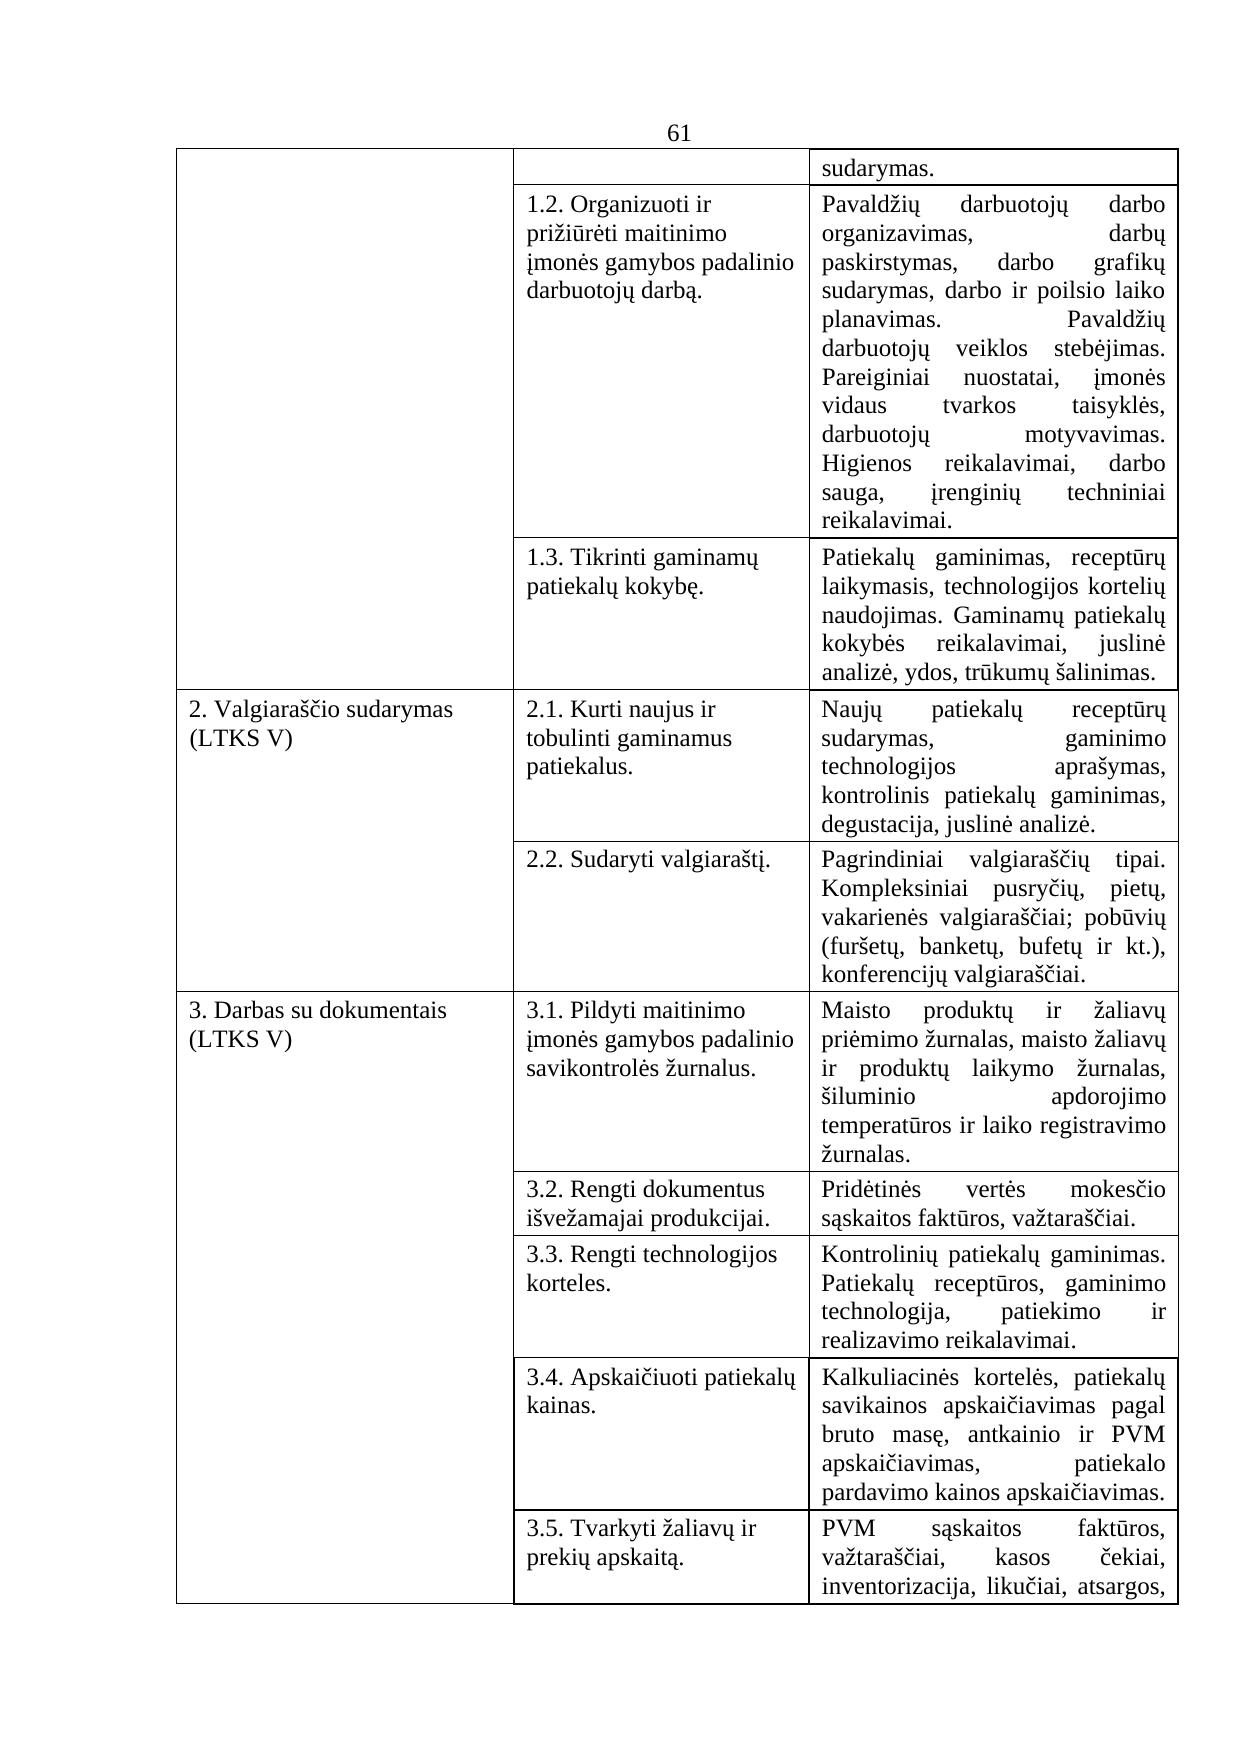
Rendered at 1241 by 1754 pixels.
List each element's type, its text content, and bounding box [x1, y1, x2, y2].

table_cell PVM sąskaitos faktūros, važtaraščiai, kasos čekiai, inventorizacija, likučiai, atsargos, [810, 1511, 1177, 1603]
table_cell 1.3. Tikrinti gaminamų patiekalų kokybę. [514, 538, 809, 689]
table_cell 2.1. Kurti naujus ir tobulinti gaminamus patiekalus. [514, 690, 809, 841]
table_cell Kalkuliacinės kortelės, patiekalų savikainos apskaičiavimas pagal bruto masę, antkainio ir PVM apskaičiavimas, patiekalo pardavimo kainos apskaičiavimas. [810, 1359, 1177, 1508]
table_cell sudarymas. [810, 150, 1177, 184]
table_cell 3.4. Apskaičiuoti patiekalų kainas. [515, 1358, 808, 1508]
table_cell [514, 149, 809, 184]
table_cell 3.3. Rengti technologijos korteles. [514, 1236, 809, 1357]
table_cell 3.2. Rengti dokumentus išvežamajai produkcijai. [514, 1172, 809, 1235]
table_cell 2.2. Sudaryti valgiaraštį. [514, 842, 809, 991]
table_cell Naujų patiekalų receptūrų sudarymas, gaminimo technologijos aprašymas, kontrolinis patiekalų gaminimas, degustacija, juslinė analizė. [810, 691, 1178, 841]
table_cell Pavaldžių darbuotojų darbo organizavimas, darbų paskirstymas, darbo grafikų sudarymas, darbo ir poilsio laiko planavimas. Pavaldžių darbuotojų veiklos stebėjimas. Pareiginiai nuostatai, įmonės vidaus tvarkos taisyklės, darbuotojų motyvavimas. Higienos reikalavimai, darbo sauga, įrenginių techniniai reikalavimai. [810, 186, 1177, 537]
table_cell 3. Darbas su dokumentais (LTKS V) [177, 992, 513, 1603]
table_cell [177, 149, 513, 689]
table_cell Pagrindiniai valgiaraščių tipai. Kompleksiniai pusryčių, pietų, vakarienės valgiaraščiai; pobūvių (furšetų, banketų, bufetų ir kt.), konferencijų valgiaraščiai. [810, 842, 1178, 991]
table_cell 1.2. Organizuoti ir prižiūrėti maitinimo įmonės gamybos padalinio darbuotojų darbą. [514, 185, 809, 537]
table_cell 3.5. Tvarkyti žaliavų ir prekių apskaitą. [515, 1511, 808, 1603]
table_cell Patiekalų gaminimas, receptūrų laikymasis, technologijos kortelių naudojimas. Gaminamų patiekalų kokybės reikalavimai, juslinė analizė, ydos, trūkumų šalinimas. [810, 539, 1177, 689]
table_cell Maisto produktų ir žaliavų priėmimo žurnalas, maisto žaliavų ir produktų laikymo žurnalas, šiluminio apdorojimo temperatūros ir laiko registravimo žurnalas. [810, 992, 1178, 1171]
table_cell 3.1. Pildyti maitinimo įmonės gamybos padalinio savikontrolės žurnalus. [514, 992, 809, 1171]
table_cell 2. Valgiaraščio sudarymas (LTKS V) [177, 690, 513, 991]
table_cell Pridėtinės vertės mokesčio sąskaitos faktūros, važtaraščiai. [810, 1172, 1178, 1235]
table_cell Kontrolinių patiekalų gaminimas. Patiekalų receptūros, gaminimo technologija, patiekimo ir realizavimo reikalavimai. [810, 1236, 1178, 1357]
